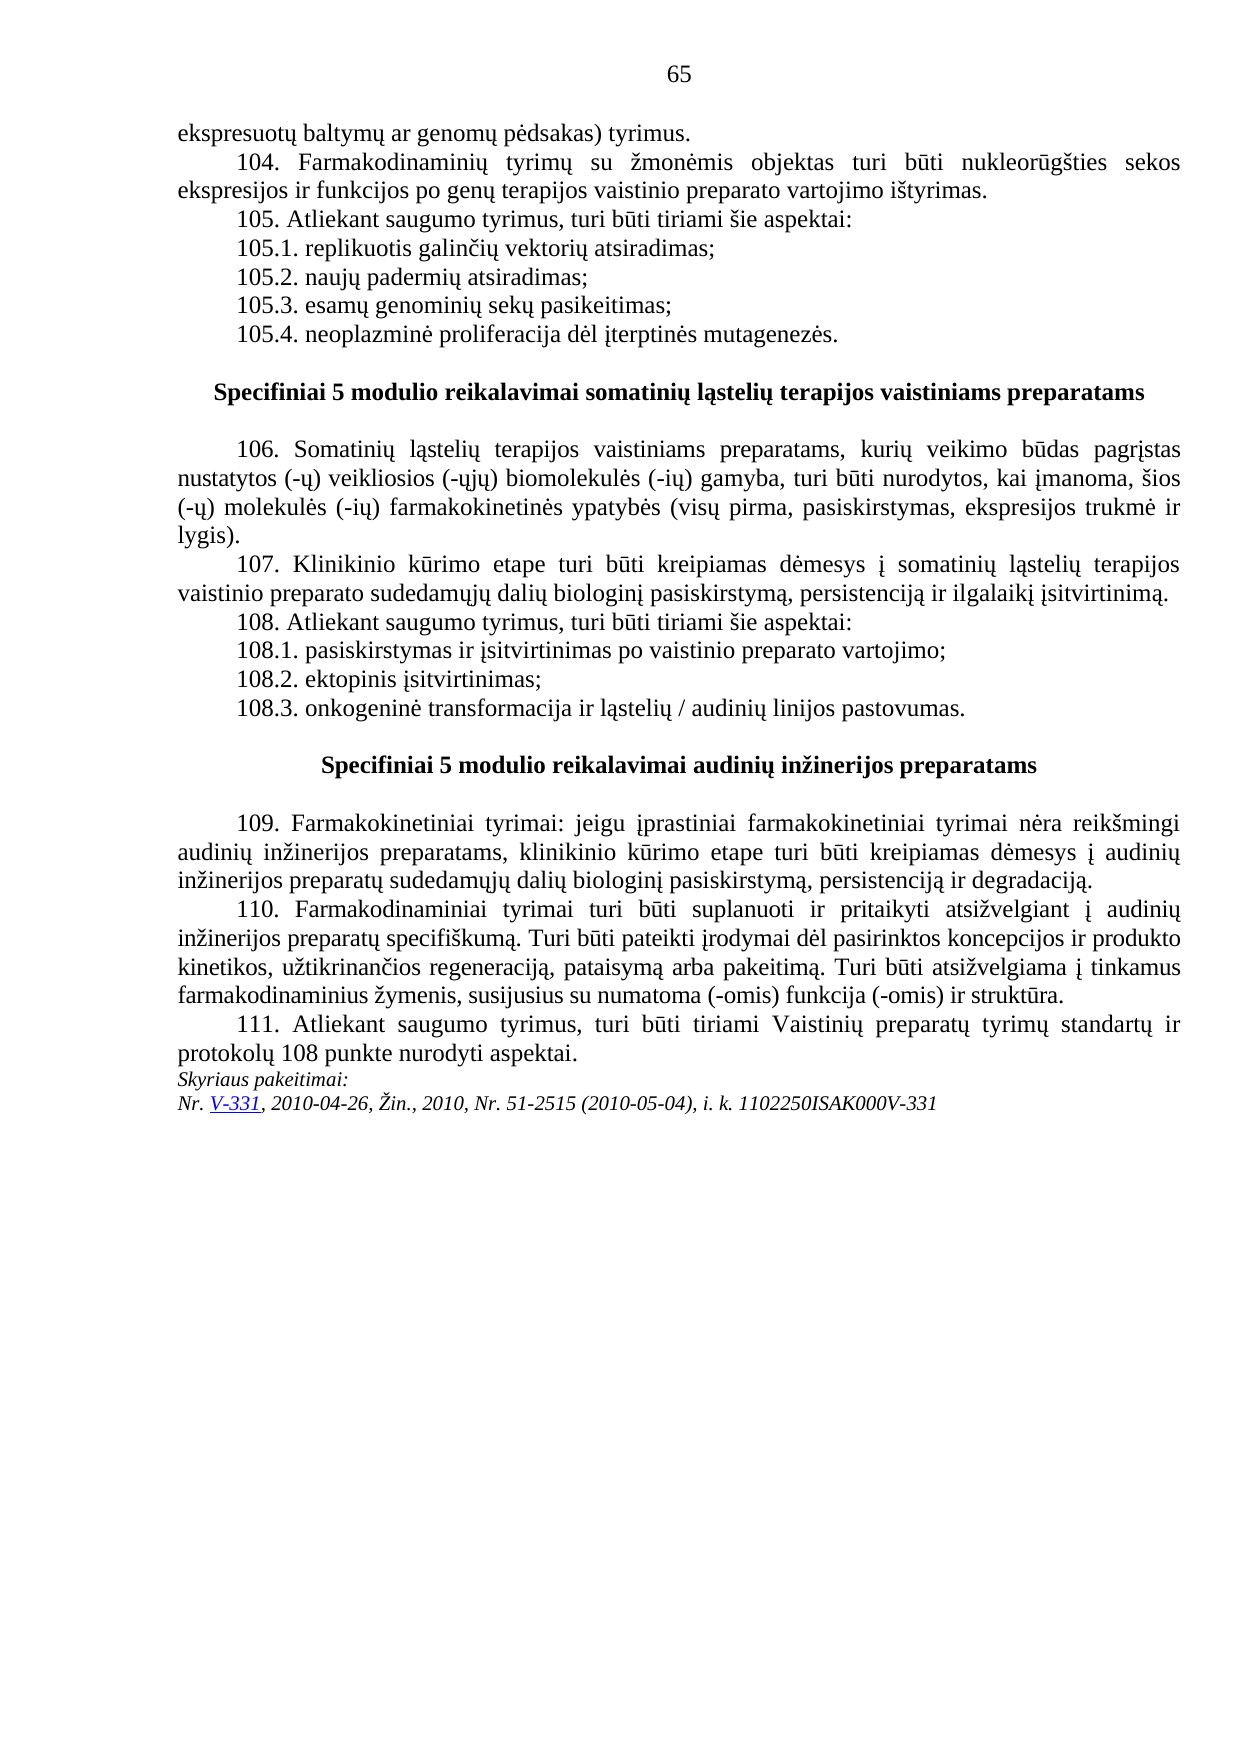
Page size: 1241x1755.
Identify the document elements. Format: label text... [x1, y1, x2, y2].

text 105.1. replikuotis galinčių vektorių atsiradimas; [177, 233, 1181, 262]
text 111. Atliekant saugumo tyrimus, turi būti tiriami Vaistinių preparatų tyrimų standartų ir protokolų 108 punkte nurodyti aspektai. [177, 1009, 1181, 1067]
text 105.4. neoplazminė proliferacija dėl įterptinės mutagenezės. [177, 319, 1181, 348]
text 109. Farmakokinetiniai tyrimai: jeigu įprastiniai farmakokinetiniai tyrimai nėra reikšmingi audinių inžinerijos preparatams, klinikinio kūrimo etape turi būti kreipiamas dėmesys į audinių inžinerijos preparatų sudedamųjų dalių biologinį pasiskirstymą, persistenciją ir degradaciją. [177, 808, 1181, 894]
text 108. Atliekant saugumo tyrimus, turi būti tiriami šie aspektai: [177, 607, 1181, 636]
text Specifiniai 5 modulio reikalavimai audinių inžinerijos preparatams [177, 751, 1181, 779]
text 108.2. ektopinis įsitvirtinimas; [177, 664, 1181, 693]
text ekspresuotų baltymų ar genomų pėdsakas) tyrimus. [177, 118, 1181, 147]
text 105.3. esamų genominių sekų pasikeitimas; [177, 291, 1181, 319]
text Nr. V-331, 2010-04-26, Žin., 2010, Nr. 51-2515 (2010-05-04), i. k. 1102250ISAK000V-331 [177, 1091, 1181, 1115]
text 105.2. naujų padermių atsiradimas; [177, 262, 1181, 291]
text 110. Farmakodinaminiai tyrimai turi būti suplanuoti ir pritaikyti atsižvelgiant į audinių inžinerijos preparatų specifiškumą. Turi būti pateikti įrodymai dėl pasirinktos koncepcijos ir produkto kinetikos, užtikrinančios regeneraciją, pataisymą arba pakeitimą. Turi būti atsižvelgiama į tinkamus farmakodinaminius žymenis, susijusius su numatoma (-omis) funkcija (-omis) ir struktūra. [177, 894, 1181, 1009]
text 104. Farmakodinaminių tyrimų su žmonėmis objektas turi būti nukleorūgšties sekos ekspresijos ir funkcijos po genų terapijos vaistinio preparato vartojimo ištyrimas. [177, 147, 1181, 204]
text Specifiniai 5 modulio reikalavimai somatinių ląstelių terapijos vaistiniams preparatams [177, 377, 1181, 406]
text 108.3. onkogeninė transformacija ir ląstelių / audinių linijos pastovumas. [177, 693, 1181, 722]
text 108.1. pasiskirstymas ir įsitvirtinimas po vaistinio preparato vartojimo; [177, 636, 1181, 664]
text 106. Somatinių ląstelių terapijos vaistiniams preparatams, kurių veikimo būdas pagrįstas nustatytos (-ų) veikliosios (-ųjų) biomolekulės (-ių) gamyba, turi būti nurodytos, kai įmanoma, šios (-ų) molekulės (-ių) farmakokinetinės ypatybės (visų pirma, pasiskirstymas, ekspresijos trukmė ir lygis). [177, 434, 1181, 549]
text 107. Klinikinio kūrimo etape turi būti kreipiamas dėmesys į somatinių ląstelių terapijos vaistinio preparato sudedamųjų dalių biologinį pasiskirstymą, persistenciją ir ilgalaikį įsitvirtinimą. [177, 549, 1181, 607]
text Skyriaus pakeitimai: [177, 1067, 1181, 1091]
text 105. Atliekant saugumo tyrimus, turi būti tiriami šie aspektai: [177, 204, 1181, 233]
